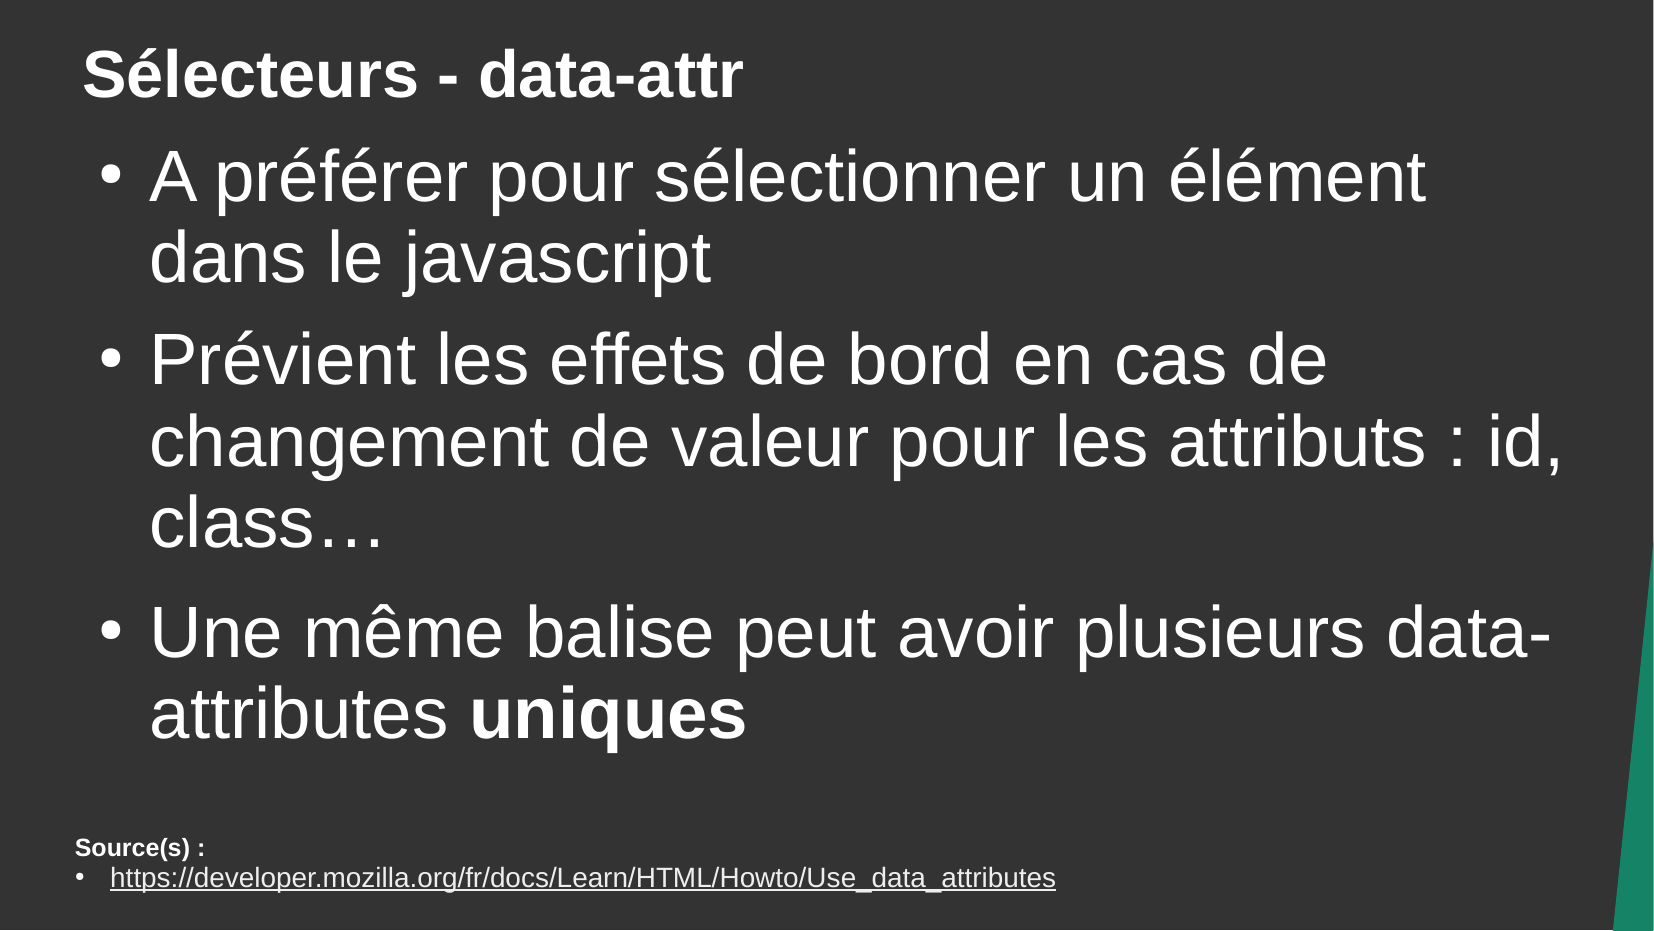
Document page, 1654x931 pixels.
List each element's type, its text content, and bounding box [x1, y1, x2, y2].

text_box [1612, 535, 1654, 931]
list A préférer pour sélectionner un élément dans le javascript Prévient les effets de bord en cas de changement de valeur pour les attributs : id, class… Une même balise peut avoir plusieurs data-attributes uniques [80, 135, 1583, 756]
text_box Source(s) : https://developer.mozilla.org/fr/docs/Learn/HTML/Howto/Use_data_attributes [60, 826, 1546, 901]
title Sélecteurs - data-attr [82, 37, 1004, 119]
